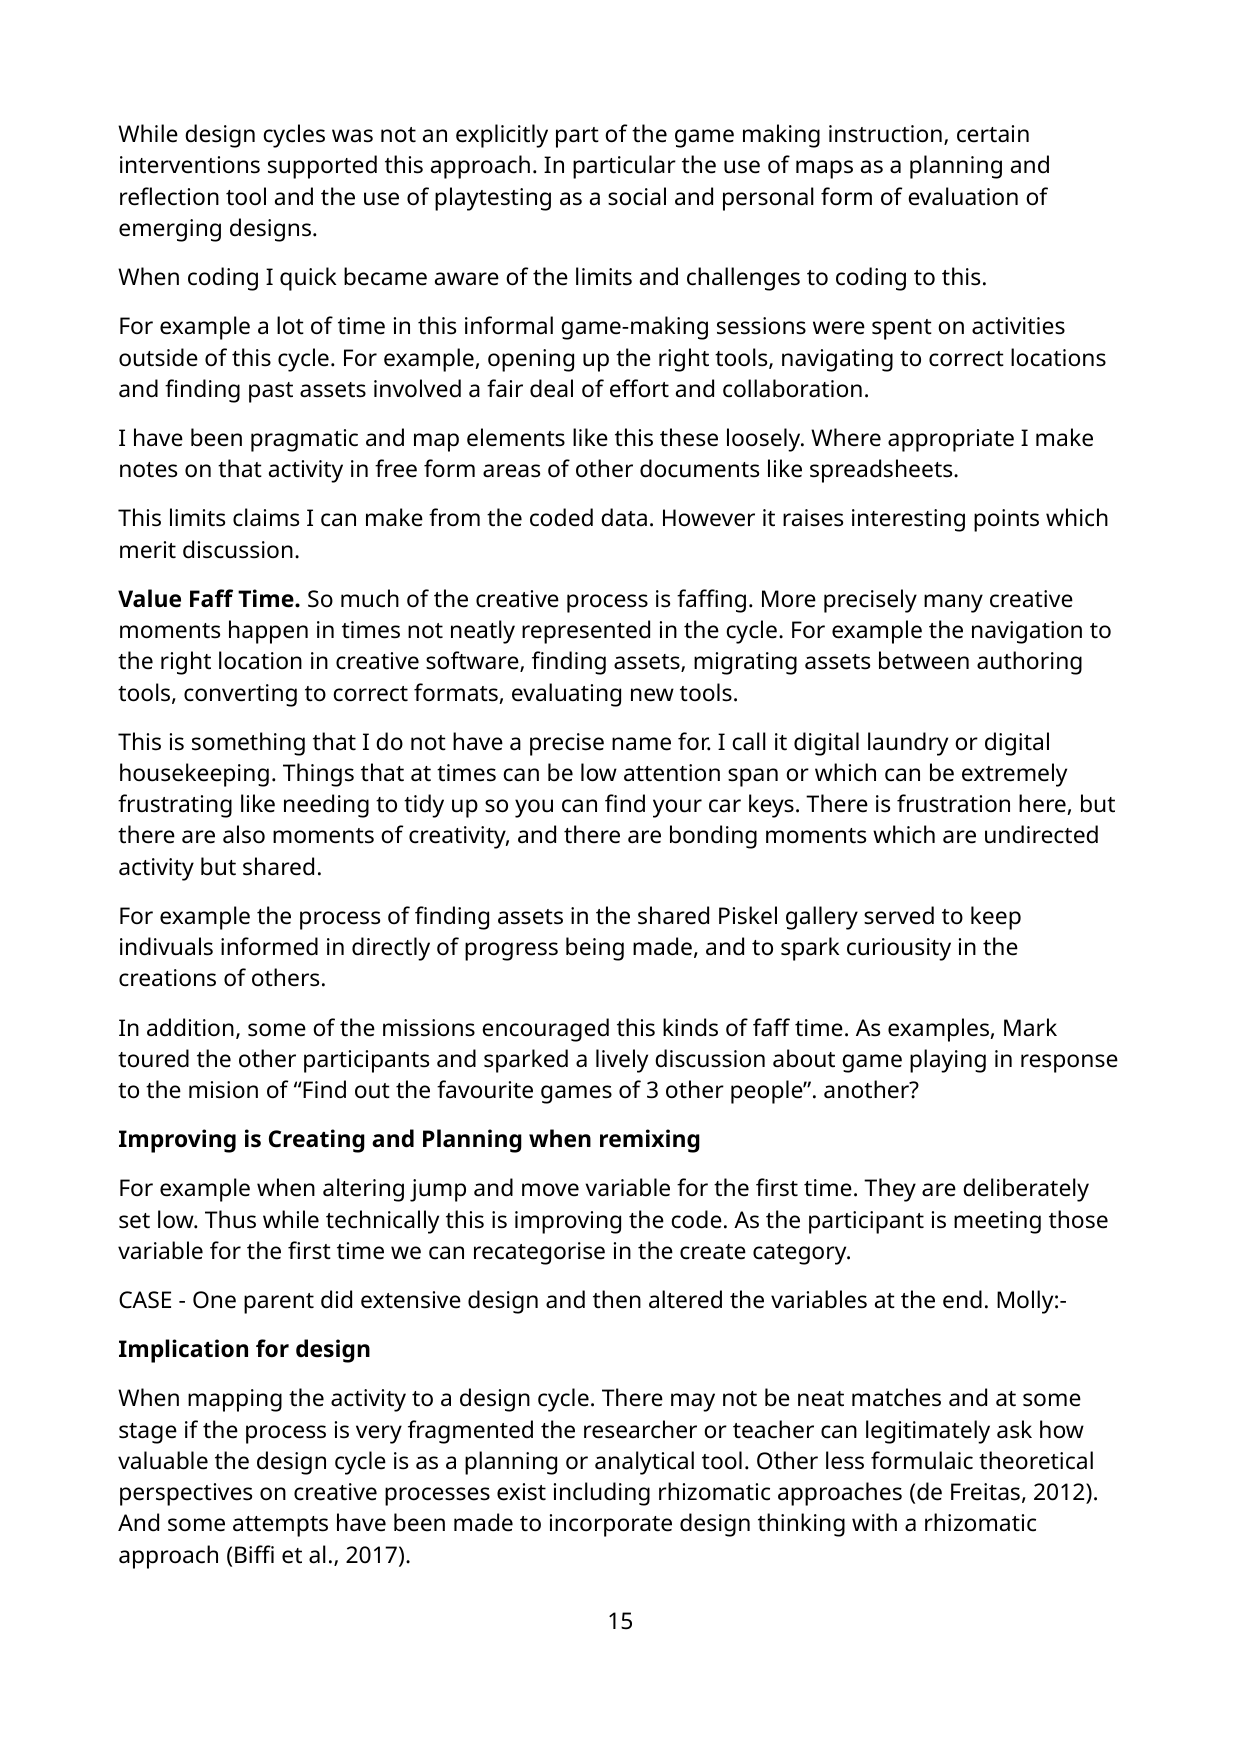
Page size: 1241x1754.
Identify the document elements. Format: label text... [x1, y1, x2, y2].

text Improving is Creating and Planning when remixing [118, 1123, 1122, 1154]
text When coding I quick became aware of the limits and challenges to coding to this. [118, 261, 1122, 292]
text For example when altering jump and move variable for the first time. They are deliberately set low. Thus while technically this is improving the code. As the participant is meeting those variable for the first time we can recategorise in the create category. [118, 1172, 1122, 1266]
text While design cycles was not an explicitly part of the game making instruction, certain interventions supported this approach. In particular the use of maps as a planning and reflection tool and the use of playtesting as a social and personal form of evaluation of emerging designs. [118, 118, 1122, 243]
text Implication for design [118, 1333, 1122, 1364]
text CASE - One parent did extensive design and then altered the variables at the end. Molly:- [118, 1284, 1122, 1315]
text When mapping the activity to a design cycle. There may not be neat matches and at some stage if the process is very fragmented the researcher or teacher can legitimately ask how valuable the design cycle is as a planning or analytical tool. Other less formulaic theoretical perspectives on creative processes exist including rhizomatic approaches (de Freitas, 2012). And some attempts have been made to incorporate design thinking with a rhizomatic approach (Biffi et al., 2017). [118, 1382, 1122, 1570]
text For example the process of finding assets in the shared Piskel gallery served to keep indivuals informed in directly of progress being made, and to spark curiousity in the creations of others. [118, 900, 1122, 993]
text For example a lot of time in this informal game-making sessions were spent on activities outside of this cycle. For example, opening up the right tools, navigating to correct locations and finding past assets involved a fair deal of effort and collaboration. [118, 310, 1122, 404]
text In addition, some of the missions encouraged this kinds of faff time. As examples, Mark toured the other participants and sparked a lively discussion about game playing in response to the mision of “Find out the favourite games of 3 other people”. another? [118, 1011, 1122, 1105]
text This is something that I do not have a precise name for. I call it digital laundry or digital housekeeping. Things that at times can be low attention span or which can be extremely frustrating like needing to tidy up so you can find your car keys. There is frustration here, but there are also moments of creativity, and there are bonding moments which are undirected activity but shared. [118, 726, 1122, 882]
text Value Faff Time. So much of the creative process is faffing. More precisely many creative moments happen in times not neatly represented in the cycle. For example the navigation to the right location in creative software, finding assets, migrating assets between authoring tools, converting to correct formats, evaluating new tools. [118, 583, 1122, 708]
text This limits claims I can make from the coded data. However it raises interesting points which merit discussion. [118, 502, 1122, 565]
text I have been pragmatic and map elements like this these loosely. Where appropriate I make notes on that activity in free form areas of other documents like spreadsheets. [118, 422, 1122, 484]
